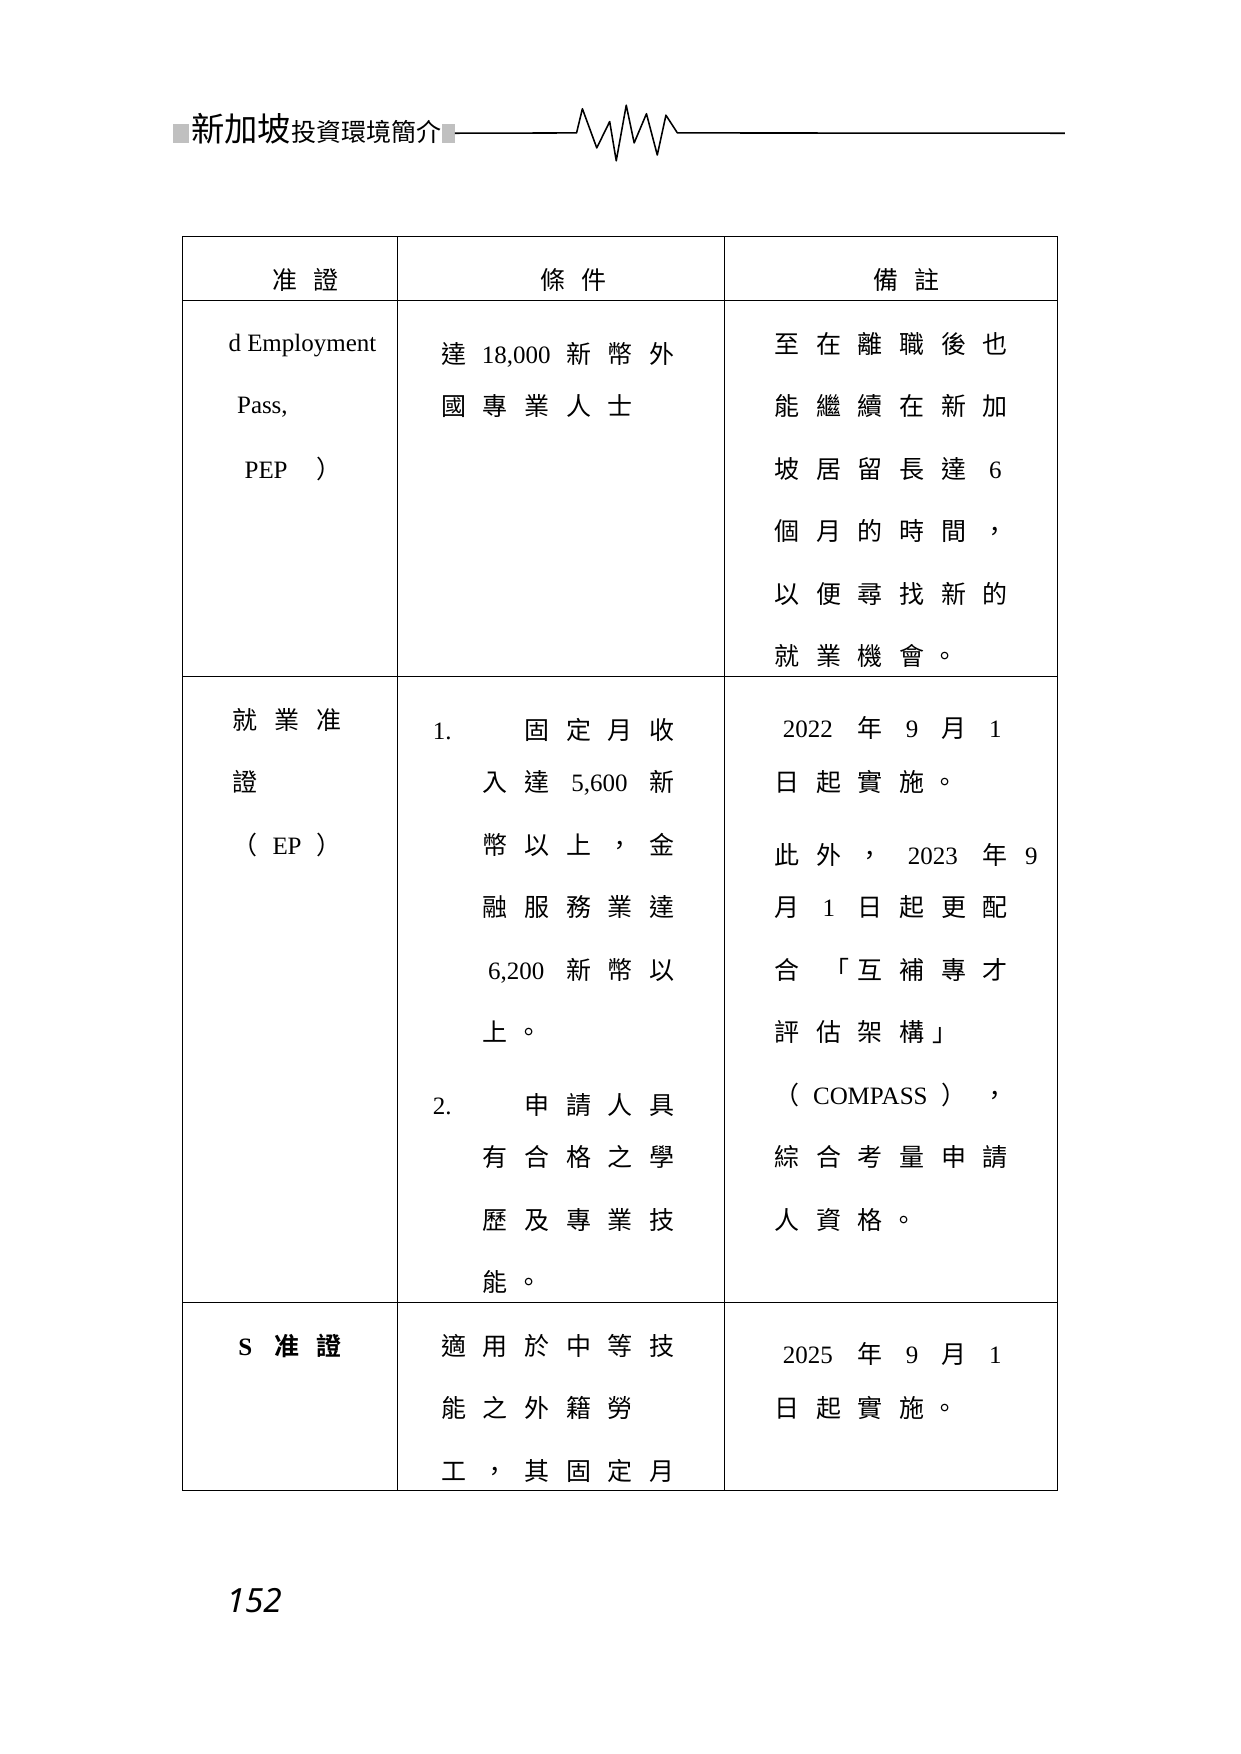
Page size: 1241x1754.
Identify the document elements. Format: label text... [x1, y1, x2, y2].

table_cell 2025年9月1日起實施。 [725, 1303, 1057, 1490]
table_cell 2022年9月1日起實施。 此外，2023年9月1日起更配合「互補專才評估架構」（COMPASS），綜合考量申請人資格。 [725, 677, 1057, 1302]
table_header 准證 [183, 237, 397, 300]
table_cell 適用於中等技能之外籍勞工，其固定月 [398, 1303, 724, 1490]
table_header 條件 [398, 237, 724, 300]
table_cell 達18,000新幣外國專業人士 [398, 301, 724, 676]
table_cell 固定月收入達5,600新幣以上，金融服務業達6,200新幣以上。 申請人具有合格之學歷及專業技能。 [398, 677, 724, 1302]
table_cell 就業准證（EP） [183, 677, 397, 1302]
table_cell S准證 [183, 1303, 397, 1490]
table_cell d Employment Pass, PEP） [183, 301, 397, 676]
table_header 備註 [725, 237, 1057, 300]
table_cell 至在離職後也能繼續在新加坡居留長達6個月的時間，以便尋找新的就業機會。 [725, 301, 1057, 676]
